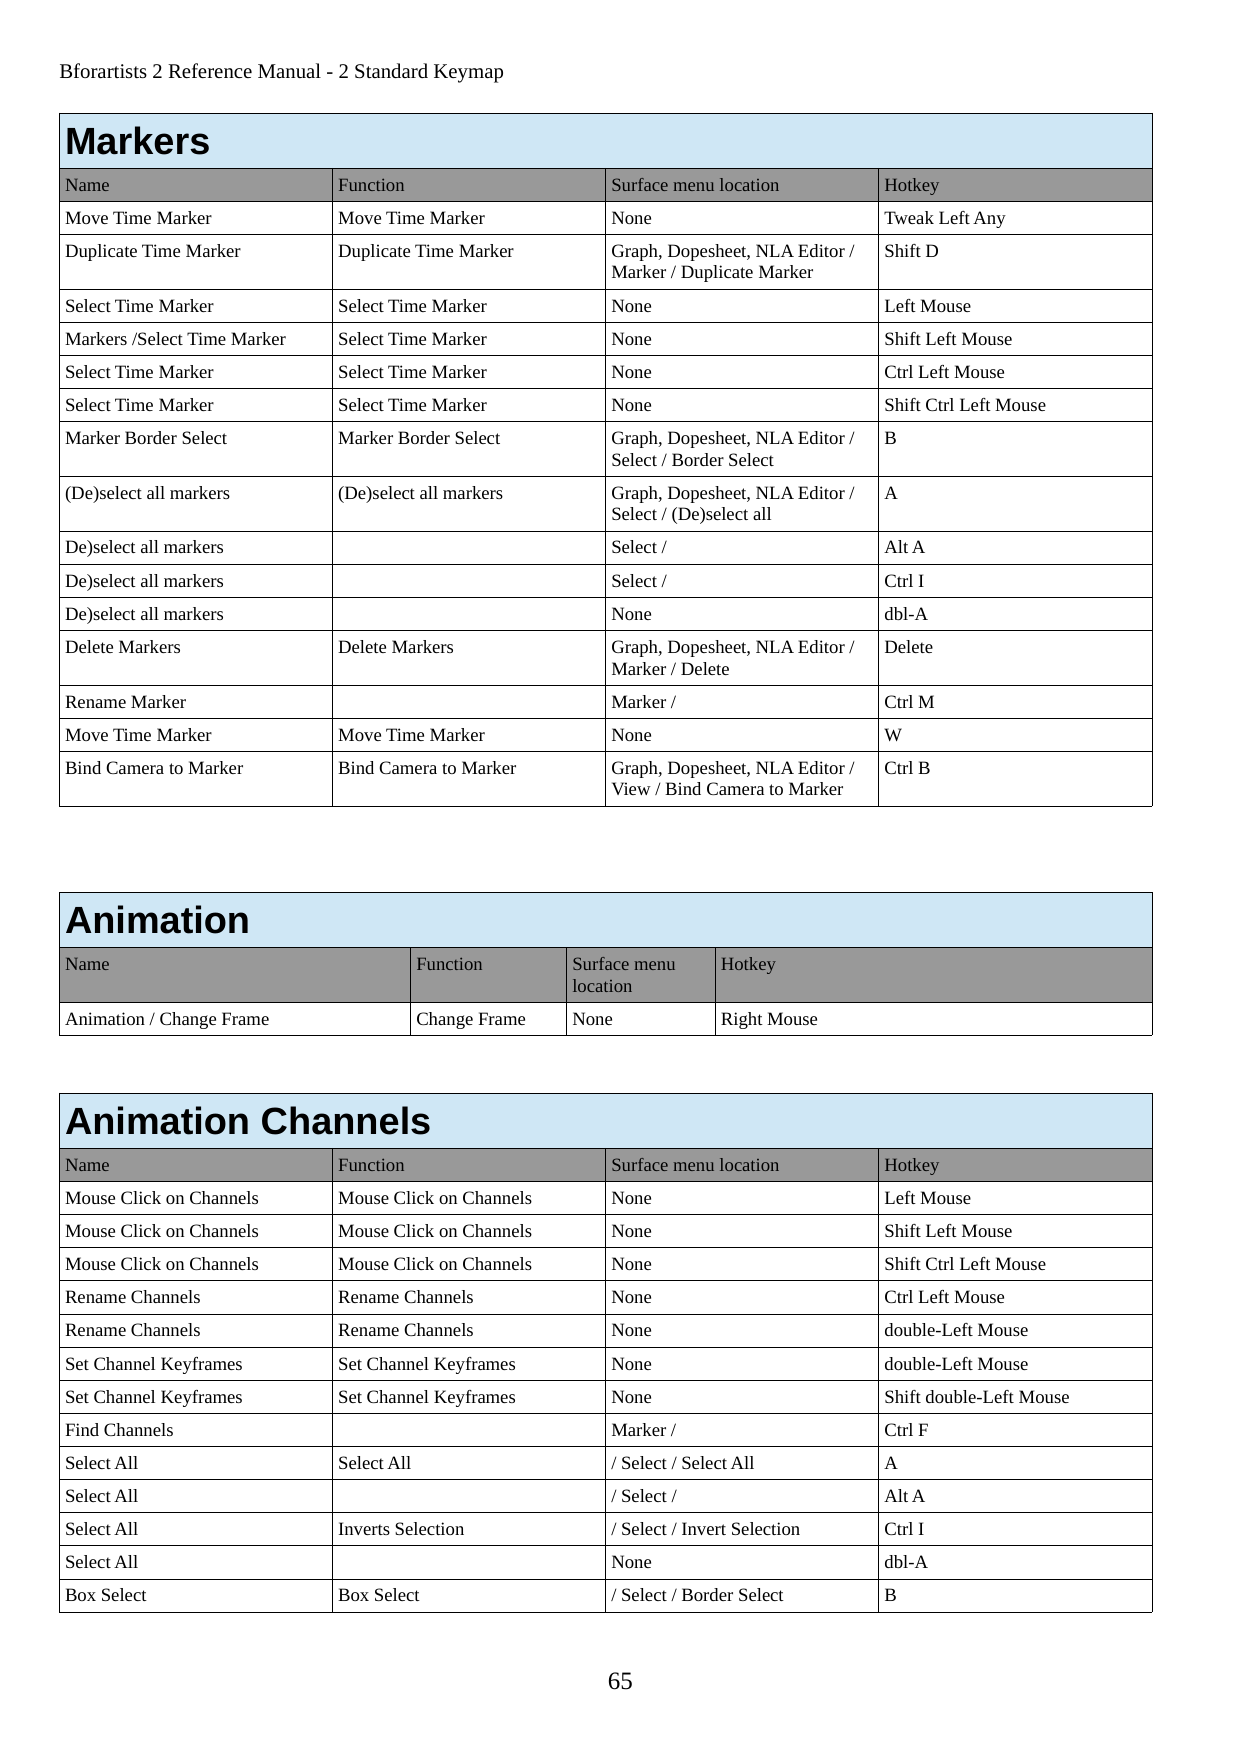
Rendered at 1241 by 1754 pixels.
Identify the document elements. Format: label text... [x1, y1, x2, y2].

table_cell Animation / Change Frame [60, 1003, 410, 1035]
table_cell A [879, 1447, 1152, 1479]
table_cell [333, 565, 605, 597]
table_cell Mouse Click on Channels [333, 1182, 605, 1214]
table_cell Markers /Select Time Marker [60, 323, 332, 355]
table_cell Ctrl I [879, 565, 1152, 597]
table_cell None [606, 1348, 878, 1380]
table_cell None [606, 202, 878, 234]
table_cell Name [60, 169, 332, 201]
table_cell Bind Camera to Marker [60, 752, 332, 806]
table_cell Find Channels [60, 1414, 332, 1446]
table_cell None [606, 389, 878, 421]
table_cell Rename Channels [60, 1281, 332, 1313]
table_header Animation [60, 893, 1152, 947]
table_cell Duplicate Time Marker [60, 235, 332, 289]
table_cell Delete [879, 631, 1152, 685]
table_cell None [606, 1248, 878, 1280]
table_cell None [606, 1381, 878, 1413]
table_cell Set Channel Keyframes [333, 1381, 605, 1413]
table_cell Function [411, 948, 566, 1002]
table_cell None [606, 1281, 878, 1313]
table_cell Select All [333, 1447, 605, 1479]
table_cell Function [333, 1149, 605, 1181]
table_cell / Select / Border Select [606, 1580, 878, 1612]
table_cell A [879, 477, 1152, 531]
table_cell Select Time Marker [333, 290, 605, 322]
table_cell None [606, 356, 878, 388]
table_cell Surface menu location [606, 1149, 878, 1181]
table_cell Marker Border Select [333, 422, 605, 476]
table_cell Mouse Click on Channels [333, 1215, 605, 1247]
table_cell Ctrl M [879, 686, 1152, 718]
table_cell (De)select all markers [333, 477, 605, 531]
table_cell / Select / [606, 1480, 878, 1512]
table_cell B [879, 422, 1152, 476]
table_cell Shift double-Left Mouse [879, 1381, 1152, 1413]
table_cell Move Time Marker [60, 202, 332, 234]
table_cell Alt A [879, 1480, 1152, 1512]
table_header Markers [60, 114, 1152, 168]
table_cell Name [60, 1149, 332, 1181]
table_cell B [879, 1580, 1152, 1612]
table_cell Surface menu location [606, 169, 878, 201]
table_cell [333, 532, 605, 564]
table_cell Ctrl F [879, 1414, 1152, 1446]
table_cell Shift Left Mouse [879, 1215, 1152, 1247]
table_cell None [606, 290, 878, 322]
table_cell Bind Camera to Marker [333, 752, 605, 806]
table_cell Move Time Marker [333, 719, 605, 751]
table_cell Mouse Click on Channels [60, 1215, 332, 1247]
table_cell Change Frame [411, 1003, 566, 1035]
table_cell Delete Markers [333, 631, 605, 685]
table_cell Select All [60, 1480, 332, 1512]
table_cell None [606, 1315, 878, 1347]
table_cell / Select / Invert Selection [606, 1513, 878, 1545]
table_cell De)select all markers [60, 532, 332, 564]
table_cell Rename Channels [333, 1315, 605, 1347]
table_cell Name [60, 948, 410, 1002]
table_cell Ctrl B [879, 752, 1152, 806]
table_cell Select Time Marker [333, 356, 605, 388]
table_cell Set Channel Keyframes [333, 1348, 605, 1380]
table_cell De)select all markers [60, 565, 332, 597]
table_cell Ctrl Left Mouse [879, 356, 1152, 388]
table_cell Move Time Marker [60, 719, 332, 751]
table_cell Select Time Marker [60, 356, 332, 388]
table_cell (De)select all markers [60, 477, 332, 531]
table_cell double-Left Mouse [879, 1348, 1152, 1380]
table_cell Select Time Marker [60, 290, 332, 322]
table_cell Rename Channels [60, 1315, 332, 1347]
table_cell Surface menu location [567, 948, 715, 1002]
table_cell Mouse Click on Channels [60, 1248, 332, 1280]
table_cell Marker / [606, 686, 878, 718]
table_cell Box Select [333, 1580, 605, 1612]
table_cell / Select / Select All [606, 1447, 878, 1479]
table_cell None [606, 1182, 878, 1214]
table_cell Select / [606, 565, 878, 597]
table_cell Alt A [879, 532, 1152, 564]
table_cell Select / [606, 532, 878, 564]
table_cell double-Left Mouse [879, 1315, 1152, 1347]
table_cell Mouse Click on Channels [333, 1248, 605, 1280]
table_cell Shift Ctrl Left Mouse [879, 389, 1152, 421]
table_cell Tweak Left Any [879, 202, 1152, 234]
table_cell dbl-A [879, 598, 1152, 630]
table_cell Rename Channels [333, 1281, 605, 1313]
table_cell Ctrl I [879, 1513, 1152, 1545]
table_cell Select Time Marker [60, 389, 332, 421]
table_cell None [567, 1003, 715, 1035]
table_cell Shift Ctrl Left Mouse [879, 1248, 1152, 1280]
table_cell Select All [60, 1513, 332, 1545]
table_cell Right Mouse [716, 1003, 1152, 1035]
table_cell Select Time Marker [333, 323, 605, 355]
table_cell Move Time Marker [333, 202, 605, 234]
table_cell [333, 1414, 605, 1446]
table_cell Duplicate Time Marker [333, 235, 605, 289]
table_header Animation Channels [60, 1094, 1152, 1148]
table_cell Select All [60, 1447, 332, 1479]
table_cell Shift D [879, 235, 1152, 289]
table_cell [333, 1480, 605, 1512]
table_cell Left Mouse [879, 1182, 1152, 1214]
table_cell Graph, Dopesheet, NLA Editor / Select / (De)select all [606, 477, 878, 531]
table_cell Ctrl Left Mouse [879, 1281, 1152, 1313]
table_cell Box Select [60, 1580, 332, 1612]
table_cell Rename Marker [60, 686, 332, 718]
table_cell Graph, Dopesheet, NLA Editor / View / Bind Camera to Marker [606, 752, 878, 806]
table_cell Set Channel Keyframes [60, 1348, 332, 1380]
table_cell None [606, 598, 878, 630]
table_cell Graph, Dopesheet, NLA Editor / Marker / Duplicate Marker [606, 235, 878, 289]
table_cell Graph, Dopesheet, NLA Editor / Select / Border Select [606, 422, 878, 476]
table_cell Graph, Dopesheet, NLA Editor / Marker / Delete [606, 631, 878, 685]
table_cell [333, 598, 605, 630]
table_cell Marker Border Select [60, 422, 332, 476]
table_cell Hotkey [879, 1149, 1152, 1181]
table_cell None [606, 1215, 878, 1247]
table_cell Select Time Marker [333, 389, 605, 421]
table_cell Delete Markers [60, 631, 332, 685]
table_cell None [606, 719, 878, 751]
table_cell Hotkey [879, 169, 1152, 201]
table_cell Shift Left Mouse [879, 323, 1152, 355]
table_cell Hotkey [716, 948, 1152, 1002]
table_cell [333, 1546, 605, 1578]
table_cell Mouse Click on Channels [60, 1182, 332, 1214]
table_cell De)select all markers [60, 598, 332, 630]
table_cell Select All [60, 1546, 332, 1578]
table_cell Left Mouse [879, 290, 1152, 322]
table_cell W [879, 719, 1152, 751]
table_cell Function [333, 169, 605, 201]
table_cell None [606, 1546, 878, 1578]
table_cell Set Channel Keyframes [60, 1381, 332, 1413]
table_cell Marker / [606, 1414, 878, 1446]
table_cell None [606, 323, 878, 355]
table_cell [333, 686, 605, 718]
table_cell dbl-A [879, 1546, 1152, 1578]
table_cell Inverts Selection [333, 1513, 605, 1545]
